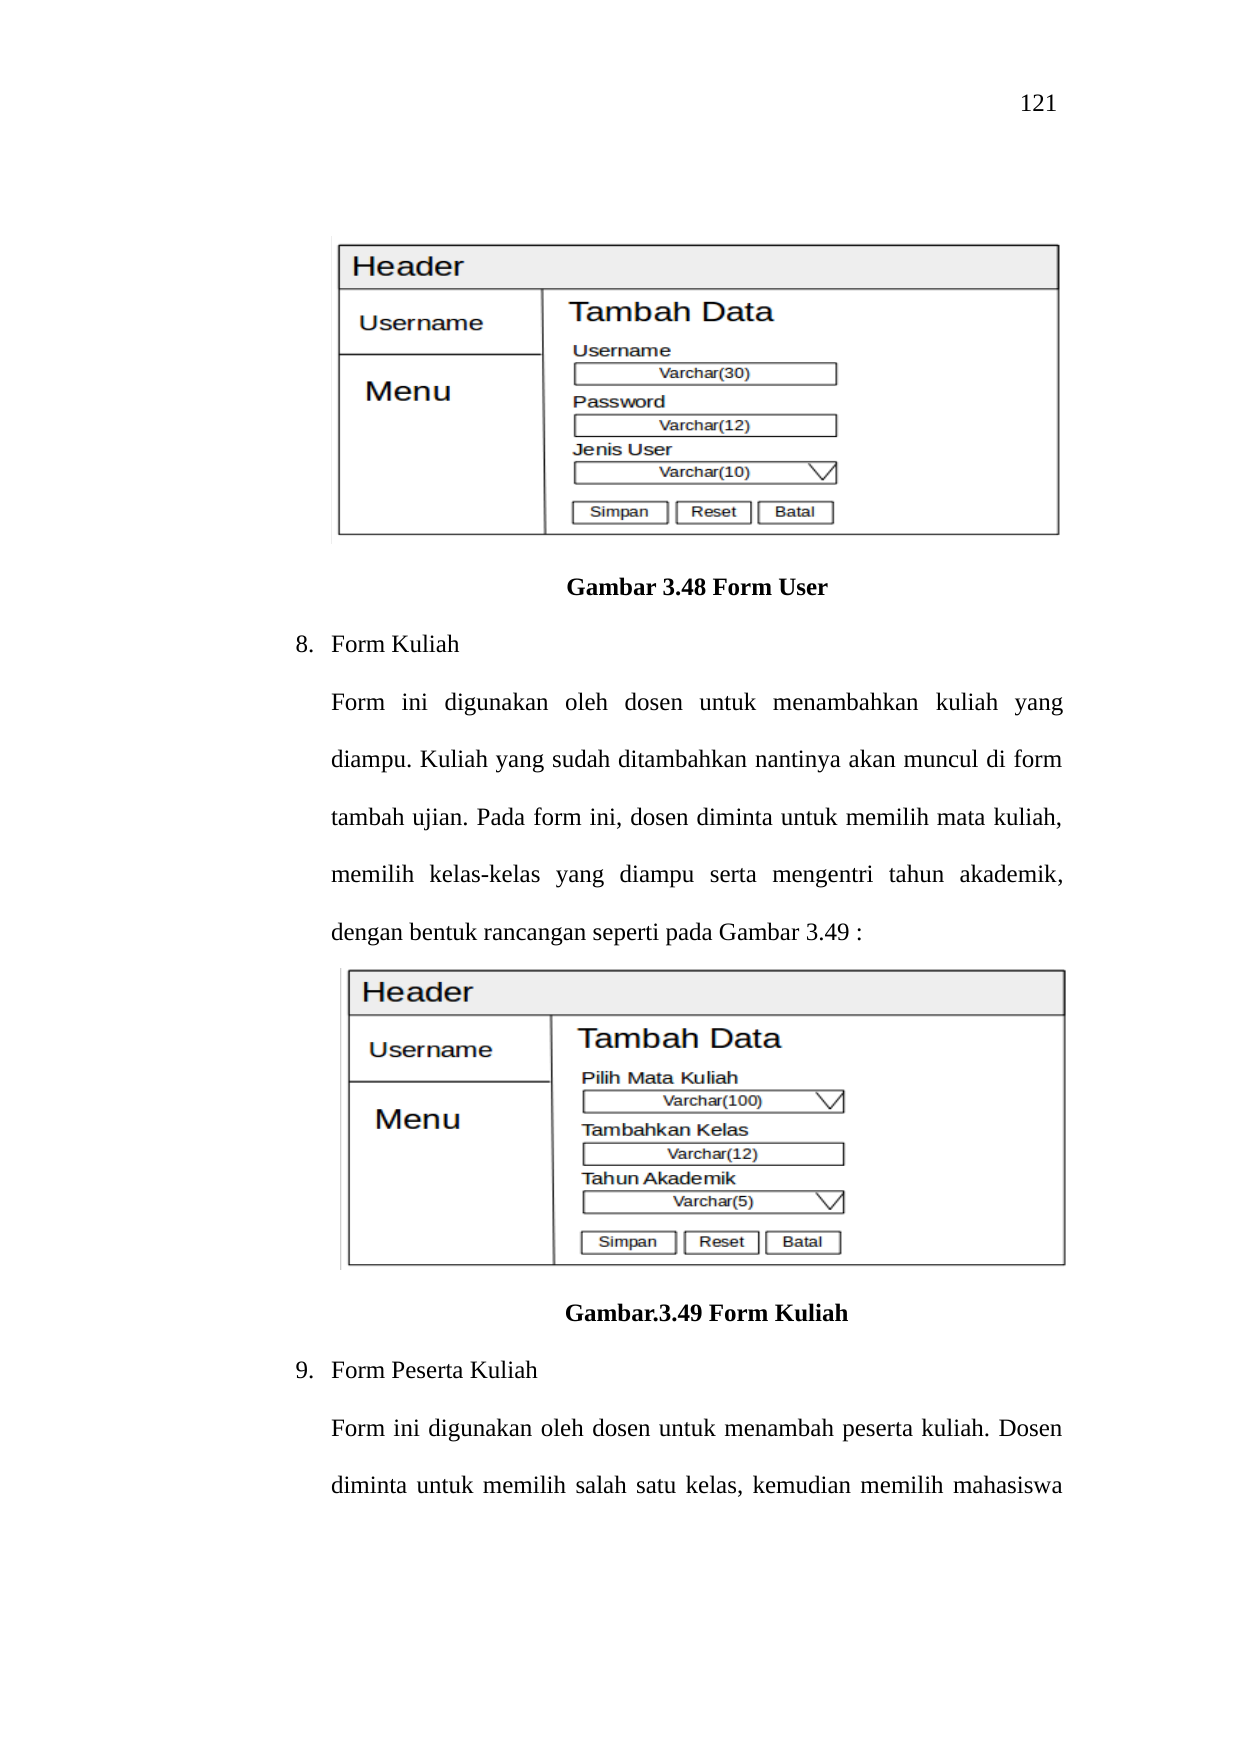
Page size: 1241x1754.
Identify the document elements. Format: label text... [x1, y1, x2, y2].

list Form ini digunakan oleh dosen untuk menambah peserta kuliah. Dosen diminta untuk memilih salah satu kelas, kemudian memilih mahasiswa [295, 1413, 1063, 1499]
list Form ini digunakan oleh dosen untuk menambahkan kuliah yang diampu. Kuliah yang sudah ditambahkan nantinya akan muncul di form tambah ujian. Pada form ini, dosen diminta untuk memilih mata kuliah, memilih kelas-kelas yang diampu serta mengentri tahun akademik, dengan bentuk rancangan seperti pada Gambar 3.49 : [295, 687, 1063, 946]
picture [340, 968, 1073, 1270]
list Form Peserta Kuliah [295, 1355, 1063, 1384]
list Form Kuliah [295, 629, 1063, 658]
picture [331, 236, 1064, 544]
list Gambar 3.48 Form User [331, 544, 1063, 601]
list Gambar.3.49 Form Kuliah [340, 1270, 1072, 1327]
